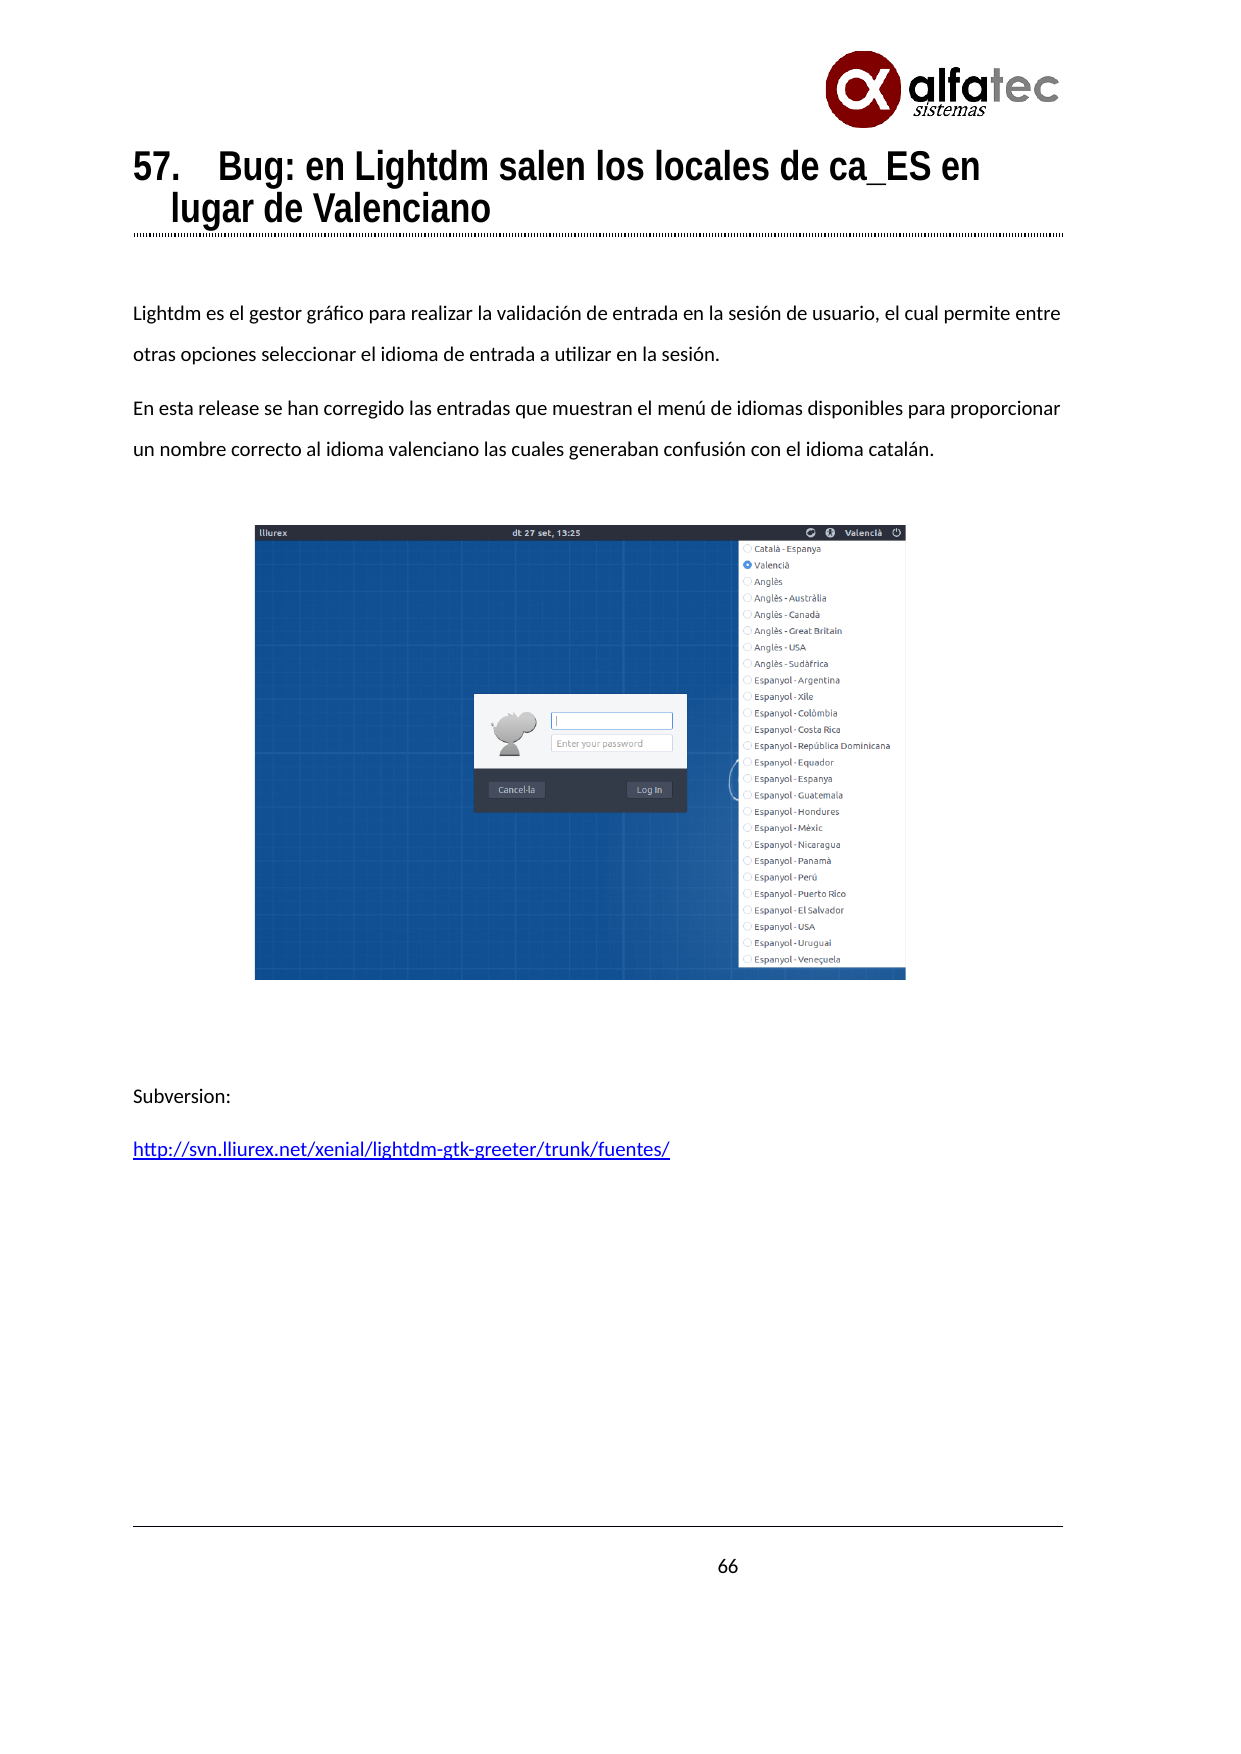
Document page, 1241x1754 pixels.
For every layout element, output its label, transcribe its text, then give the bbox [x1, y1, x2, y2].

text Lightdm es el gestor gráfico para realizar la validación de entrada en la sesión de usuario, el cual permite entre otras opciones seleccionar el idioma de entrada a utilizar en la sesión. [133, 287, 1063, 370]
text En esta release se han corregido las entradas que muestran el menú de idiomas disponibles para proporcionar un nombre correcto al idioma valenciano las cuales generaban confusión con el idioma catalán. [133, 382, 1063, 465]
picture [825, 51, 1061, 128]
text Subversion: [133, 1070, 1063, 1111]
subtitle Bug: en Lightdm salen los locales de ca_ES en lugar de Valenciano [133, 148, 1063, 237]
text http://svn.lliurex.net/xenial/lightdm-gtk-greeter/trunk/fuentes/ [133, 1124, 1063, 1165]
picture [254, 525, 906, 980]
